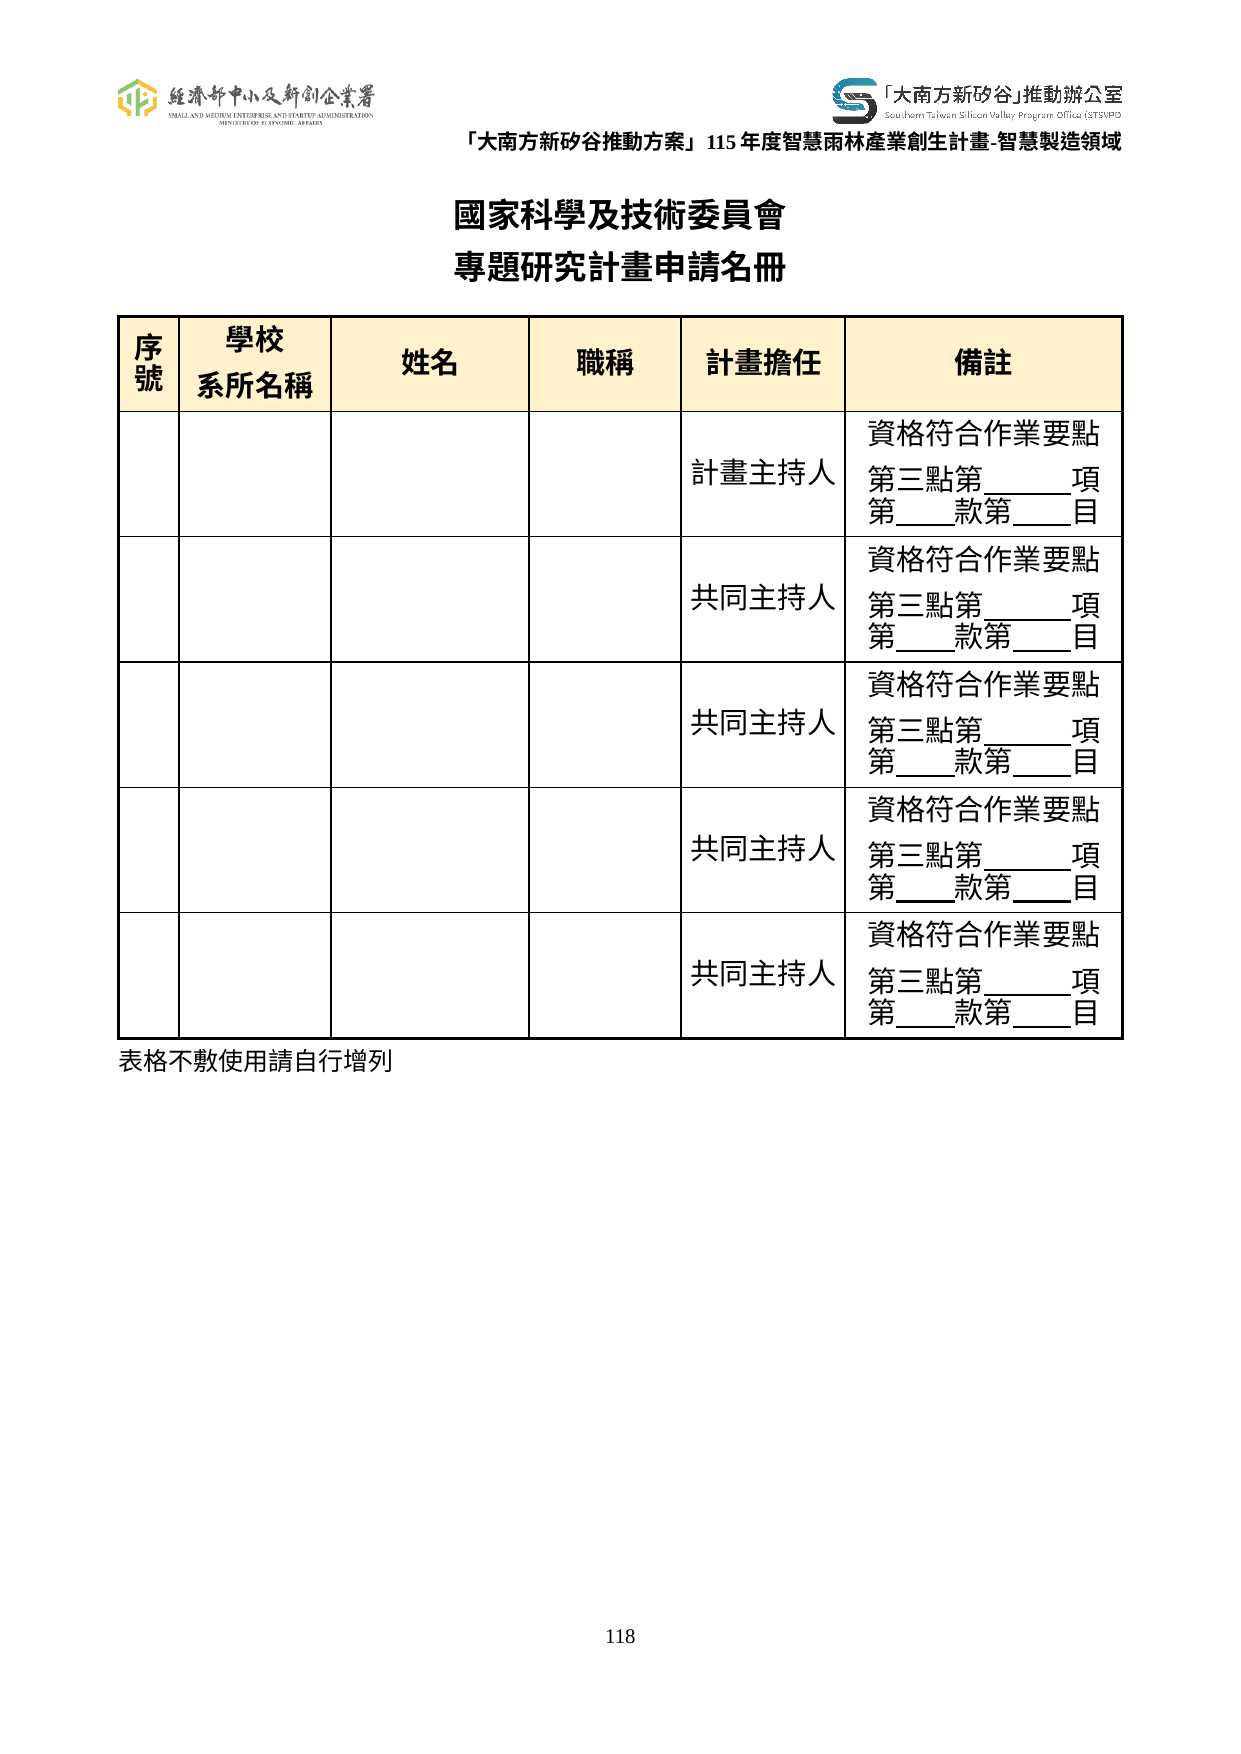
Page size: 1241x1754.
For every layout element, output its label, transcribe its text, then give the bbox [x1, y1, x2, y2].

table_cell [530, 913, 680, 1037]
table_cell 共同主持人 [682, 537, 844, 661]
table_header 序號 [120, 318, 178, 411]
table_cell [180, 788, 330, 912]
table_cell [530, 537, 680, 661]
table_cell [120, 537, 178, 661]
table_cell [180, 412, 330, 536]
table_cell 共同主持人 [682, 913, 844, 1037]
table_cell [180, 913, 330, 1037]
table_cell [120, 788, 178, 912]
table_header 備註 [846, 318, 1121, 411]
table_cell 資格符合作業要點 第三點第 項 第 款第 目 [846, 663, 1121, 786]
table_cell [332, 412, 528, 536]
text 國家科學及技術委員會 [118, 186, 1122, 238]
table_cell [120, 412, 178, 536]
text 專題研究計畫申請名冊 [118, 238, 1122, 290]
text 表格不敷使用請自行增列 [118, 1040, 1122, 1078]
table_cell [332, 663, 528, 786]
table_cell [530, 412, 680, 536]
table_cell [332, 537, 528, 661]
table_cell [530, 788, 680, 912]
table_cell [120, 913, 178, 1037]
table_cell [332, 788, 528, 912]
table_header 計畫擔任 [682, 318, 844, 411]
table_cell [180, 663, 330, 786]
table_cell 資格符合作業要點 第三點第 項 第 款第 目 [846, 412, 1121, 536]
table_cell [530, 663, 680, 786]
table_header 職稱 [530, 318, 680, 411]
table_cell [180, 537, 330, 661]
table_cell 資格符合作業要點 第三點第 項 第 款第 目 [846, 788, 1121, 912]
table_cell 計畫主持人 [682, 412, 844, 536]
table_cell 共同主持人 [682, 788, 844, 912]
table_header 姓名 [332, 318, 528, 411]
table_cell 資格符合作業要點 第三點第 項 第 款第 目 [846, 537, 1121, 661]
table_cell [332, 913, 528, 1037]
table_cell 共同主持人 [682, 663, 844, 786]
table_cell [120, 663, 178, 786]
table_cell 資格符合作業要點 第三點第 項 第 款第 目 [846, 913, 1121, 1037]
table_header 學校 系所名稱 [180, 318, 330, 411]
